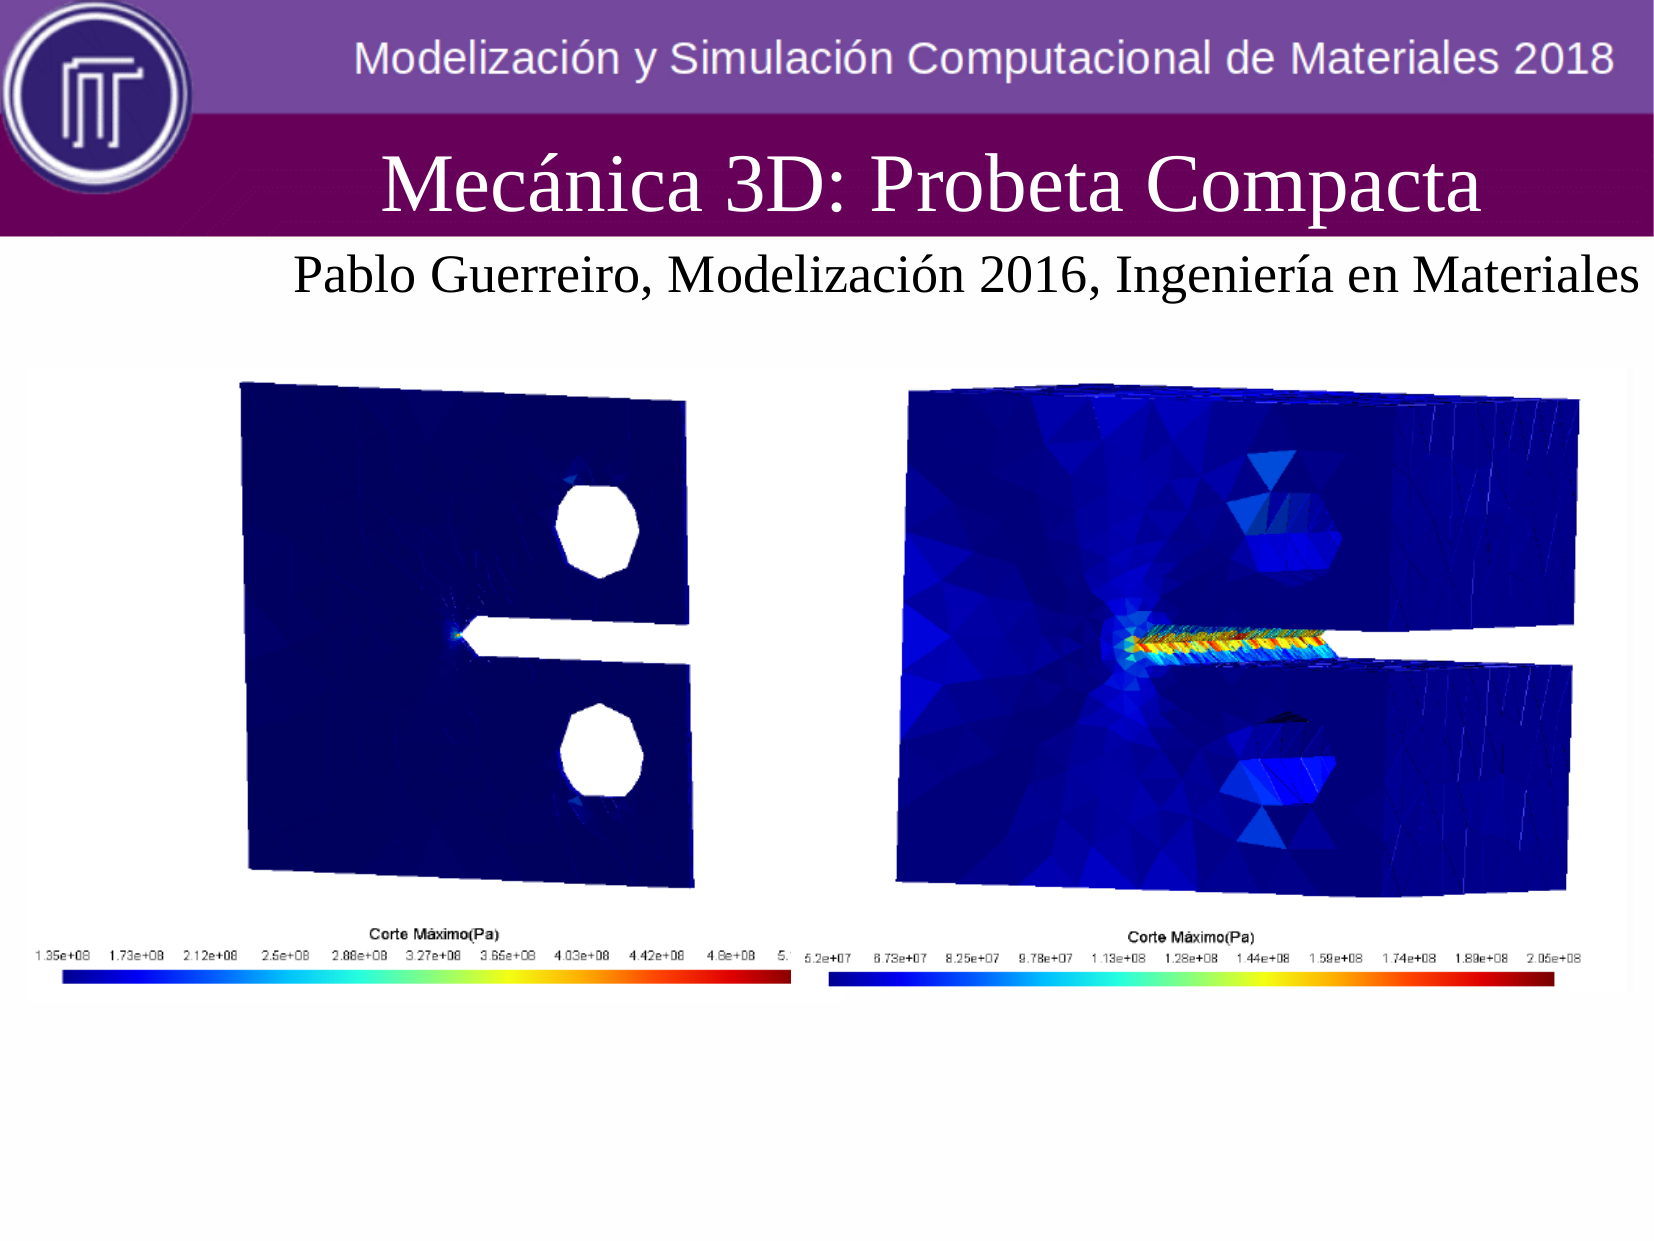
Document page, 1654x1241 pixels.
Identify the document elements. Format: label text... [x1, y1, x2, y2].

picture [0, 0, 1654, 1241]
text_box Mecánica 3D: Probeta Compacta [230, 130, 1634, 245]
text_box Pablo Guerreiro, Modelización 2016, Ingeniería en Materiales [278, 237, 1654, 372]
